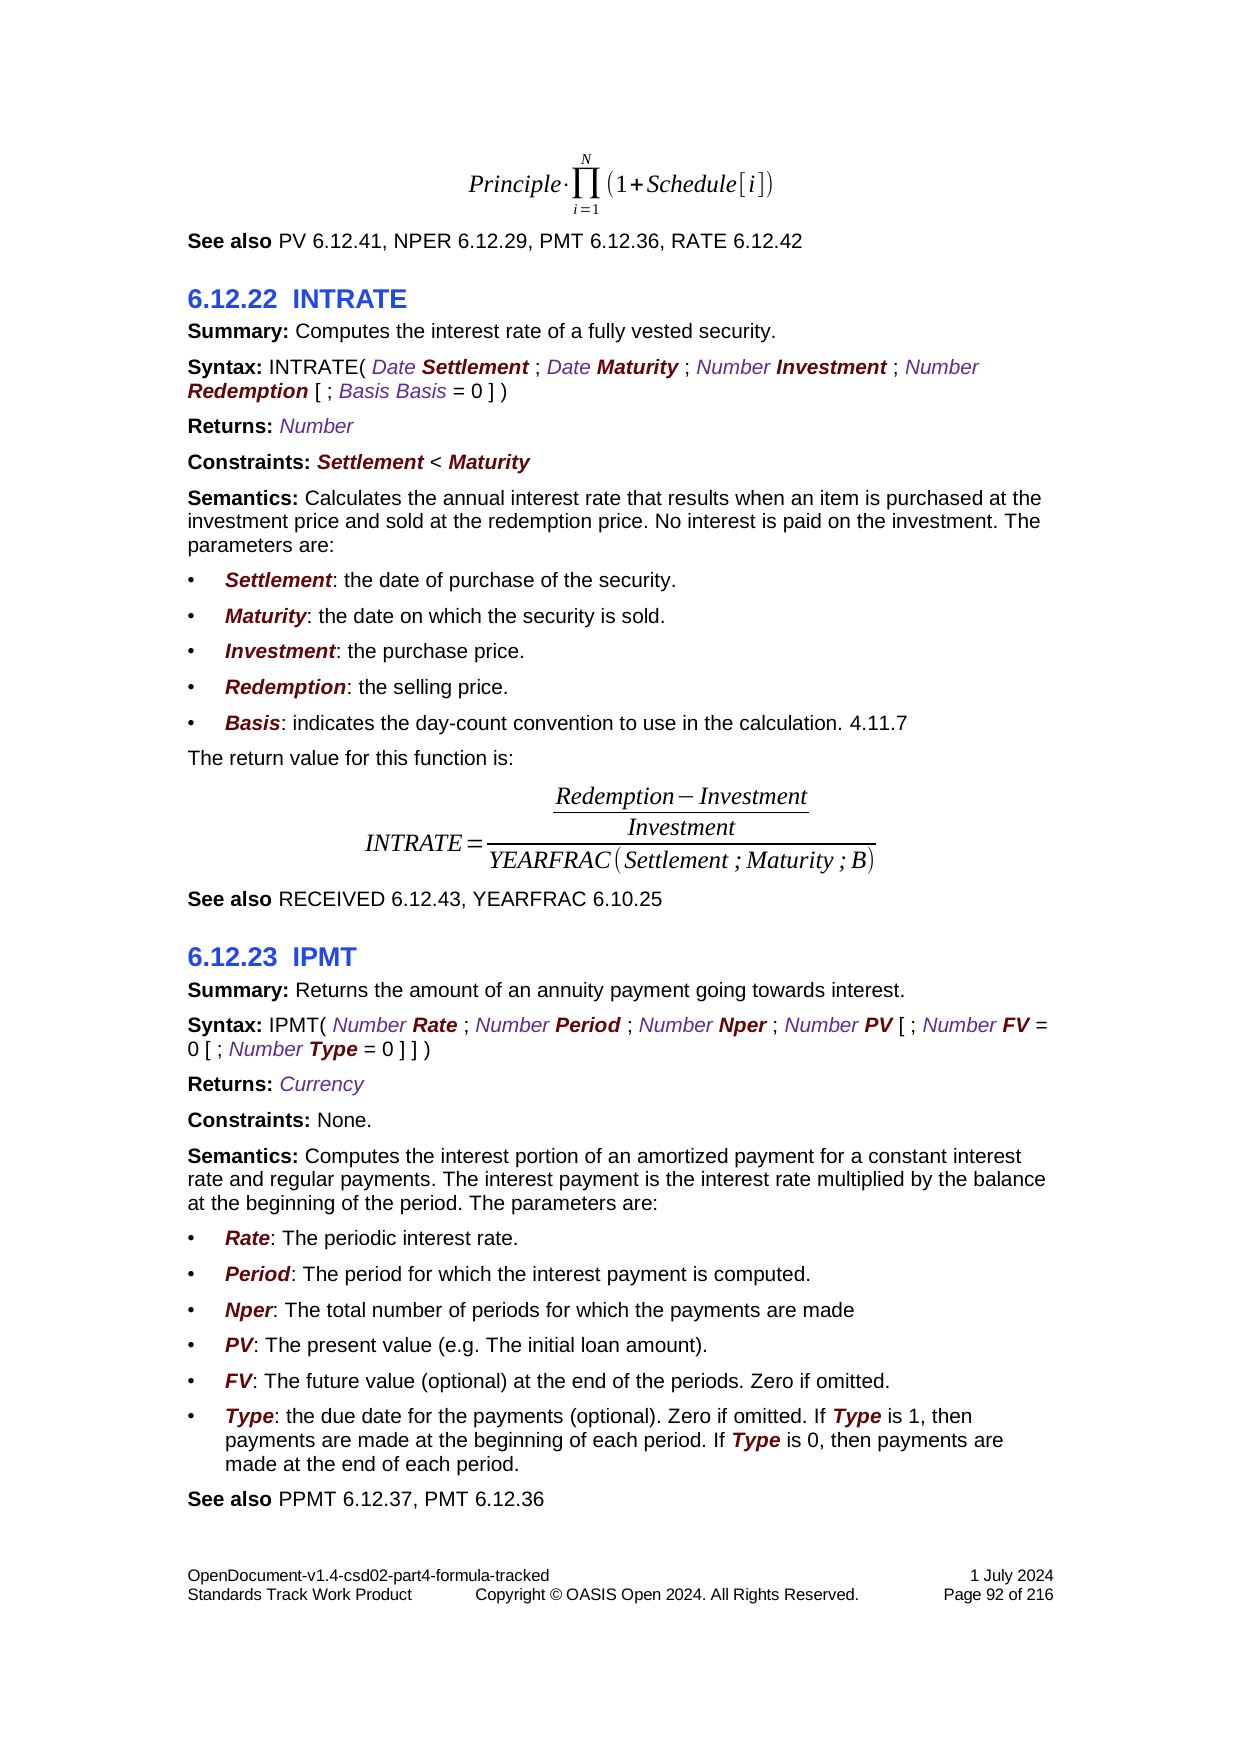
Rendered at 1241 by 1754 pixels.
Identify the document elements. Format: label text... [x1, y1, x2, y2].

list Nper: The total number of periods for which the payments are made [187, 1298, 1053, 1322]
subtitle INTRATE [187, 284, 1053, 314]
list Period: The period for which the interest payment is computed. [187, 1262, 1053, 1286]
list Maturity: the date on which the security is sold. [187, 604, 1053, 628]
text Semantics: Computes the interest portion of an amortized payment for a constant interest rate and regular payments. The interest payment is the interest rate multiplied by the balance at the beginning of the period. The parameters are: [187, 1144, 1053, 1215]
text Summary: Computes the interest rate of a fully vested security. [187, 320, 1053, 343]
list Redemption: the selling price. [187, 676, 1053, 699]
text Syntax: IPMT( Number Rate ; Number Period ; Number Nper ; Number PV [ ; Number FV = 0 [ ; Number Type = 0 ] ] ) [187, 1014, 1053, 1061]
list Rate: The periodic interest rate. [187, 1227, 1053, 1250]
text Returns: Number [187, 415, 1053, 438]
text See also RECEIVED 6.12.43, YEARFRAC 6.10.25 [187, 887, 1053, 911]
subtitle IPMT [187, 942, 1053, 972]
list Settlement: the date of purchase of the security. [187, 569, 1053, 592]
list FV: The future value (optional) at the end of the periods. Zero if omitted. [187, 1369, 1053, 1393]
list PV: The present value (e.g. The initial loan amount). [187, 1334, 1053, 1357]
text The return value for this function is: [187, 747, 1053, 770]
text Constraints: None. [187, 1108, 1053, 1132]
list Investment: the purchase price. [187, 640, 1053, 663]
text See also PPMT 6.12.37, PMT 6.12.36 [187, 1488, 1053, 1511]
text Constraints: Settlement < Maturity [187, 450, 1053, 474]
text Syntax: INTRATE( Date Settlement ; Date Maturity ; Number Investment ; Number Redemption [ ; Basis Basis = 0 ] ) [187, 356, 1053, 403]
list Type: the due date for the payments (optional). Zero if omitted. If Type is 1, then payments are made at the beginning of each period. If Type is 0, then payments are made at the end of each period. [187, 1405, 1053, 1476]
text Summary: Returns the amount of an annuity payment going towards interest. [187, 978, 1053, 1002]
list Basis: indicates the day-count convention to use in the calculation. 4.11.7 [187, 711, 1053, 735]
text Returns: Currency [187, 1073, 1053, 1096]
text See also PV 6.12.41, NPER 6.12.29, PMT 6.12.36, RATE 6.12.42 [187, 229, 1053, 253]
text Semantics: Calculates the annual interest rate that results when an item is purchased at the investment price and sold at the redemption price. No interest is paid on the investment. The parameters are: [187, 486, 1053, 557]
